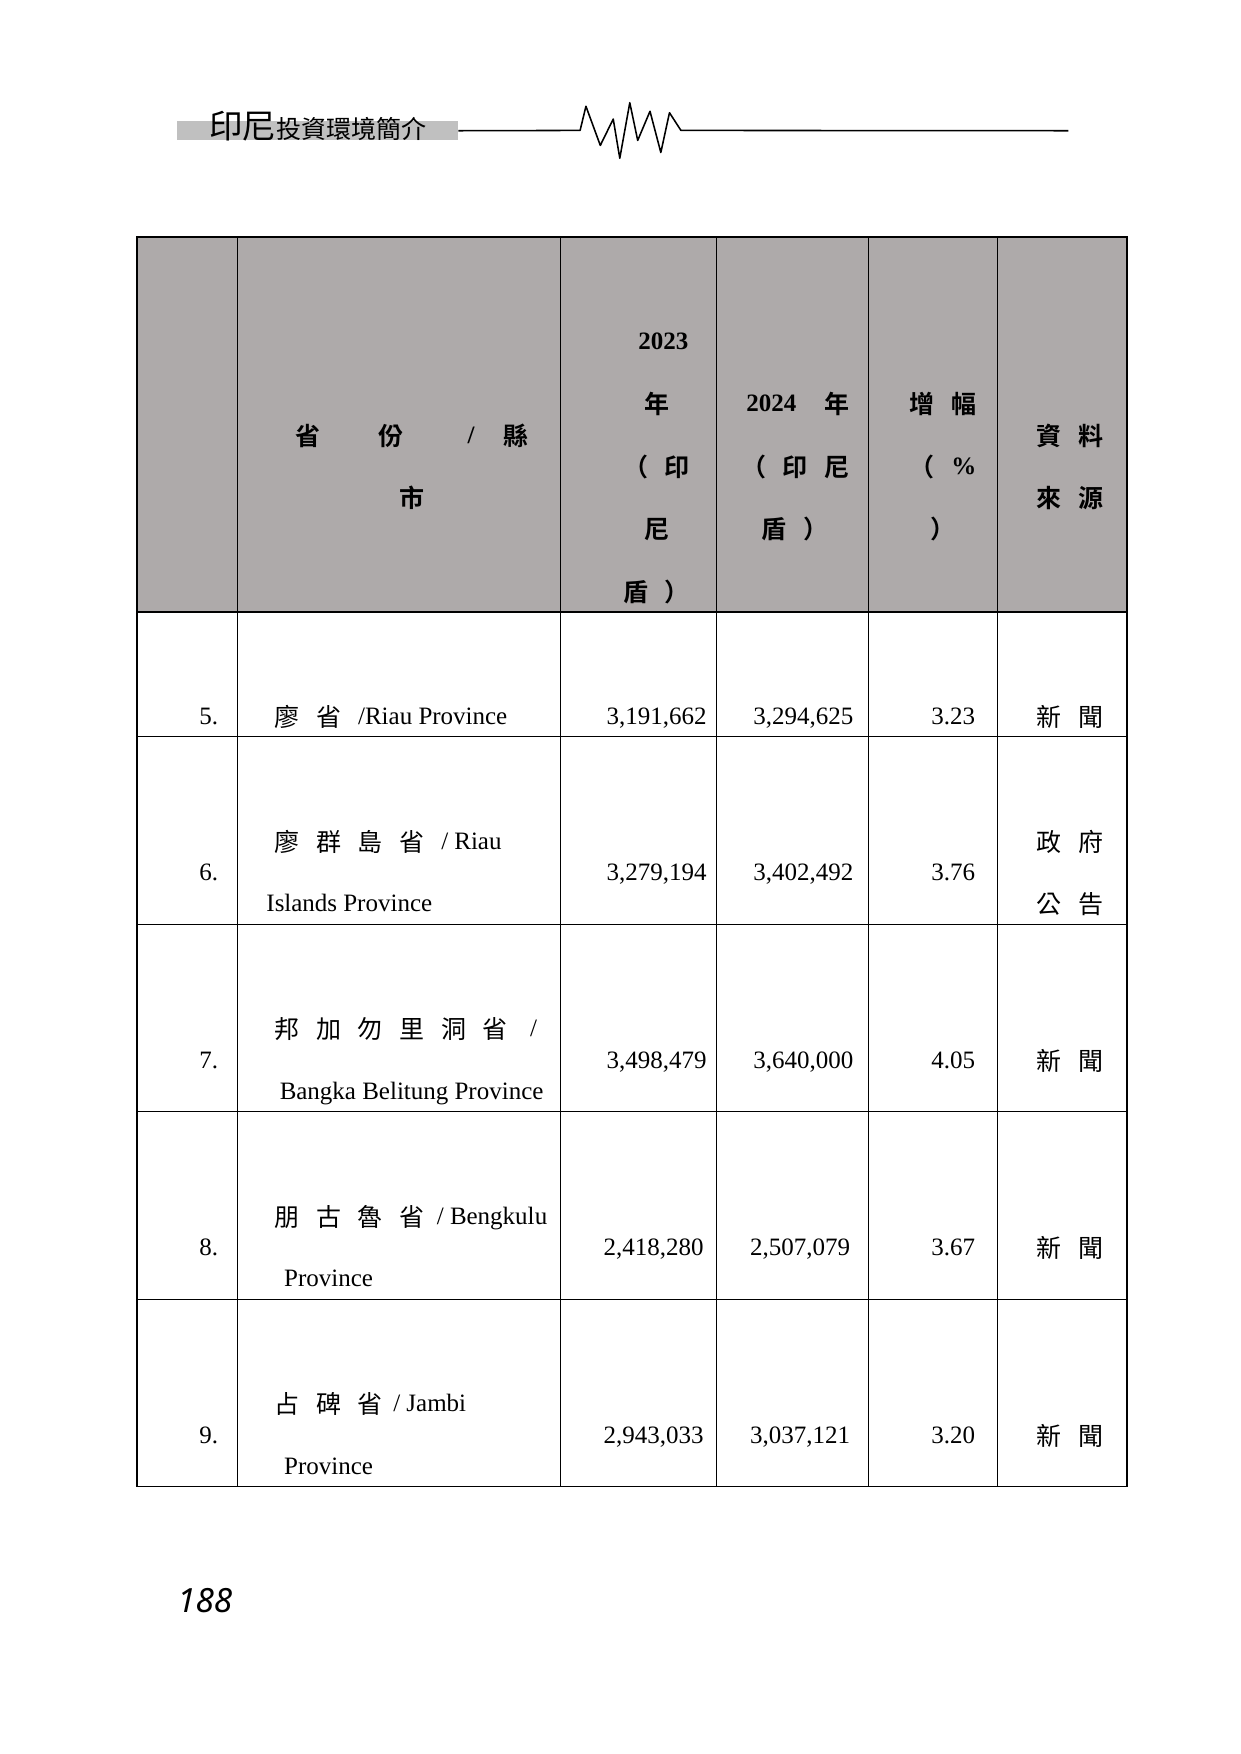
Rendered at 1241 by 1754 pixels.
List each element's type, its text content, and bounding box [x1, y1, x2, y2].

table_cell 朋古魯省/ Bengkulu Province [238, 1112, 560, 1299]
table_cell 3.20 [869, 1300, 997, 1486]
table_header 資料來源 [998, 238, 1126, 611]
table_cell 3,037,121 [717, 1300, 868, 1486]
table_cell 2,943,033 [561, 1300, 716, 1486]
table_cell 占碑省/ Jambi Province [238, 1300, 560, 1486]
table_cell 2,418,280 [561, 1112, 716, 1299]
table_cell 政府公告 [998, 737, 1126, 924]
table_header 2023 年 （印尼盾） [561, 238, 716, 611]
table_cell 8. [138, 1112, 237, 1299]
table_cell 3,294,625 [717, 613, 868, 736]
table_header 增幅（%） [869, 238, 997, 611]
table_cell 廖群島省/ Riau Islands Province [238, 737, 560, 924]
table_cell 新聞 [998, 925, 1126, 1111]
table_cell 邦加勿里洞省/ Bangka Belitung Province [238, 925, 560, 1111]
table_cell 3,498,479 [561, 925, 716, 1111]
table_cell 新聞 [998, 1300, 1126, 1486]
table_cell 3,279,194 [561, 737, 716, 924]
table_cell 新聞 [998, 1112, 1126, 1299]
table_cell 3,191,662 [561, 613, 716, 736]
table_cell 5. [138, 613, 237, 736]
table_cell 3.76 [869, 737, 997, 924]
table_cell 9. [138, 1300, 237, 1486]
table_cell 7. [138, 925, 237, 1111]
table_cell 3,640,000 [717, 925, 868, 1111]
table_cell 2,507,079 [717, 1112, 868, 1299]
table_cell 3.23 [869, 613, 997, 736]
table_cell 4.05 [869, 925, 997, 1111]
table_header [138, 238, 237, 611]
table_header 省 份 / 縣 市 [238, 238, 560, 611]
table_header 2024 年 （印尼盾） [717, 238, 868, 611]
table_cell 3,402,492 [717, 737, 868, 924]
table_cell 新聞 [998, 613, 1126, 736]
table_cell 6. [138, 737, 237, 924]
table_cell 3.67 [869, 1112, 997, 1299]
table_cell 廖省/Riau Province [238, 613, 560, 736]
